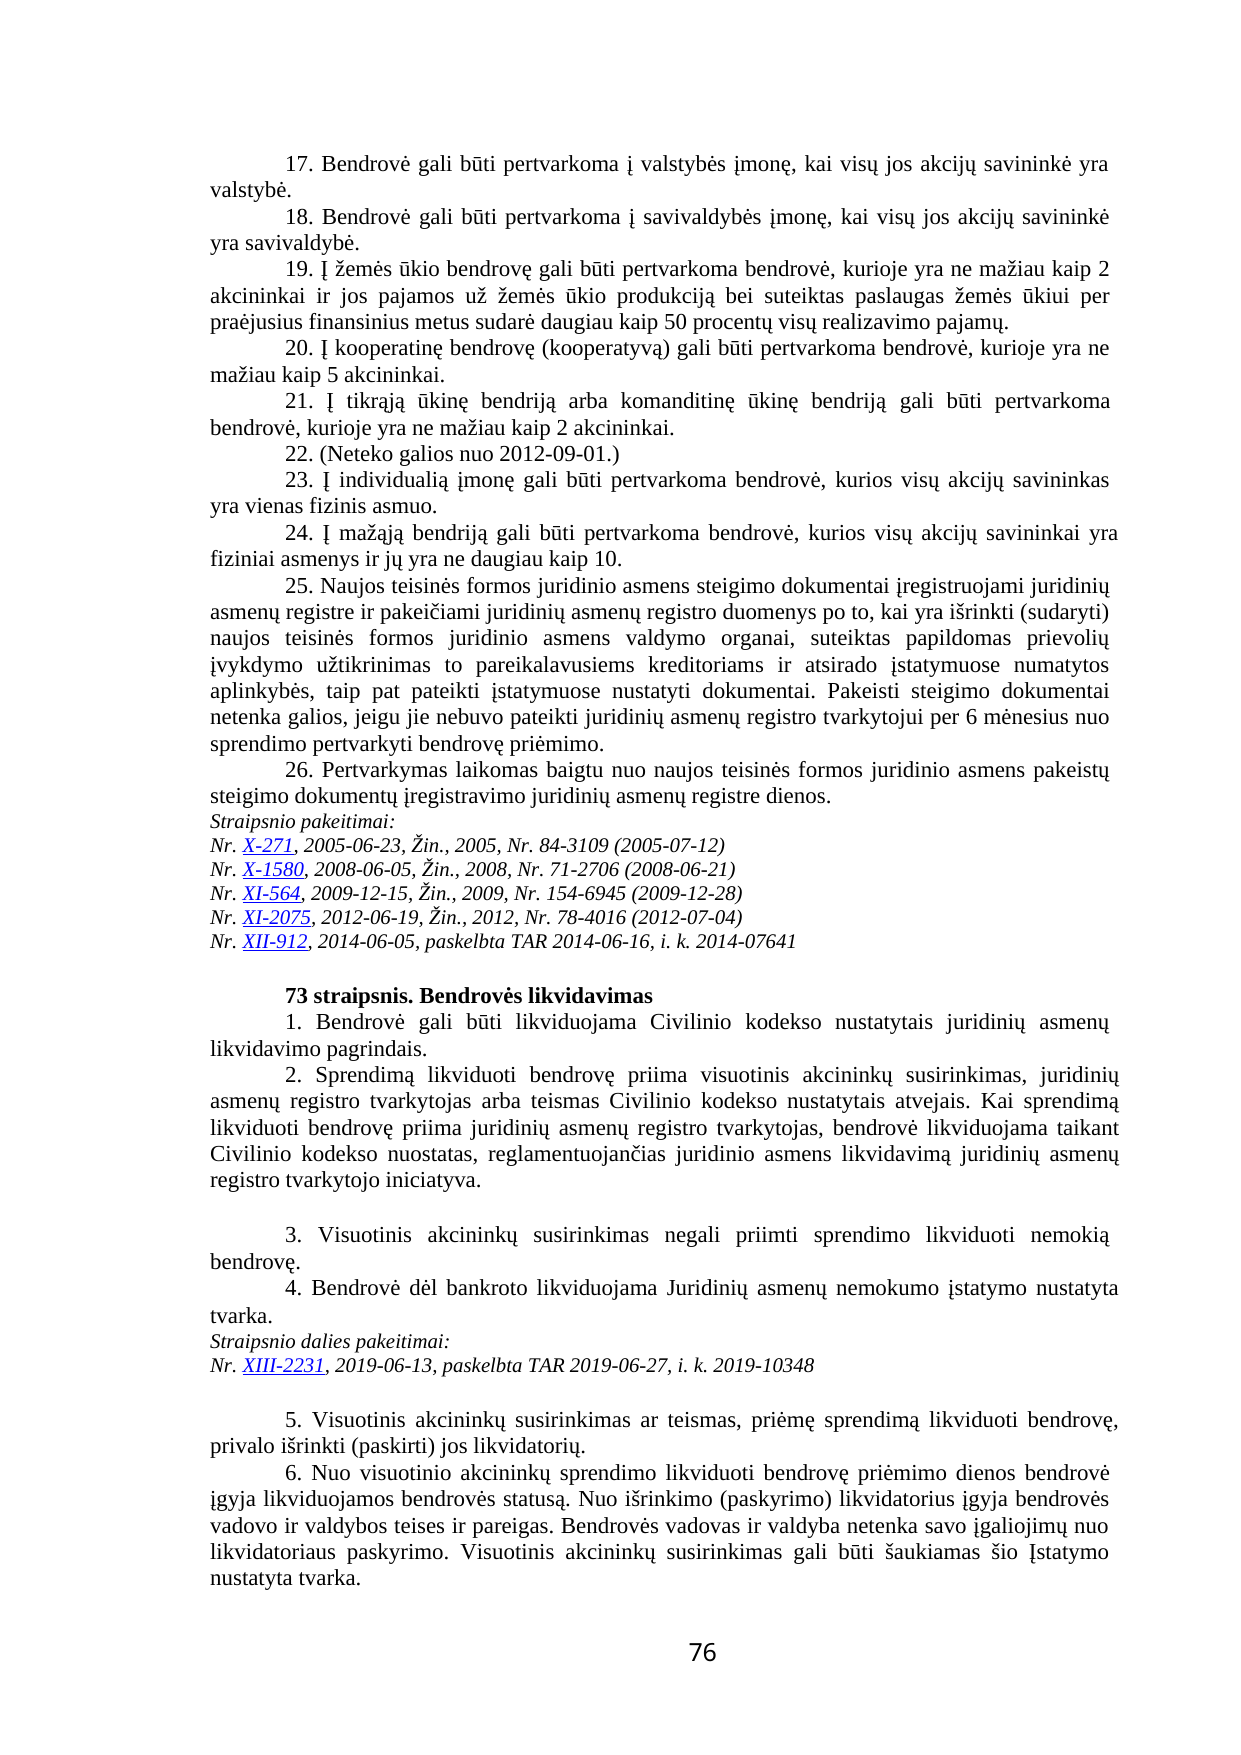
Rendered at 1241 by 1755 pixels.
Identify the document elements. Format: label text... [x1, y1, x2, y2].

text Nr. XIII-2231, 2019-06-13, paskelbta TAR 2019-06-27, i. k. 2019-10348 [210, 1353, 1120, 1377]
text 6. Nuo visuotinio akcininkų sprendimo likviduoti bendrovę priėmimo dienos bendrovė įgyja likviduojamos bendrovės statusą. Nuo išrinkimo (paskyrimo) likvidatorius įgyja bendrovės vadovo ir valdybos teises ir pareigas. Bendrovės vadovas ir valdyba netenka savo įgaliojimų nuo likvidatoriaus paskyrimo. Visuotinis akcininkų susirinkimas gali būti šaukiamas šio Įstatymo nustatyta tvarka. [210, 1459, 1111, 1591]
text 21. Į tikrąją ūkinę bendriją arba komanditinę ūkinę bendriją gali būti pertvarkoma bendrovė, kurioje yra ne mažiau kaip 2 akcininkai. [210, 387, 1111, 440]
text Nr. X-1580, 2008-06-05, Žin., 2008, Nr. 71-2706 (2008-06-21) [210, 857, 1111, 881]
text Straipsnio dalies pakeitimai: [210, 1329, 1120, 1353]
text 23. Į individualią įmonę gali būti pertvarkoma bendrovė, kurios visų akcijų savininkas yra vienas fizinis asmuo. [210, 466, 1111, 519]
text 26. Pertvarkymas laikomas baigtu nuo naujos teisinės formos juridinio asmens pakeistų steigimo dokumentų įregistravimo juridinių asmenų registre dienos. [210, 756, 1111, 809]
text 18. Bendrovė gali būti pertvarkoma į savivaldybės įmonę, kai visų jos akcijų savininkė yra savivaldybė. [210, 203, 1111, 255]
text 20. Į kooperatinę bendrovę (kooperatyvą) gali būti pertvarkoma bendrovė, kurioje yra ne mažiau kaip 5 akcininkai. [210, 334, 1111, 387]
text 2. Sprendimą likviduoti bendrovę priima visuotinis akcininkų susirinkimas, juridinių asmenų registro tvarkytojas arba teismas Civilinio kodekso nustatytais atvejais. Kai sprendimą likviduoti bendrovę priima juridinių asmenų registro tvarkytojas, bendrovė likviduojama taikant Civilinio kodekso nuostatas, reglamentuojančias juridinio asmens likvidavimą juridinių asmenų registro tvarkytojo iniciatyva. [210, 1061, 1120, 1193]
text 24. Į mažąją bendriją gali būti pertvarkoma bendrovė, kurios visų akcijų savininkai yra fiziniai asmenys ir jų yra ne daugiau kaip 10. [210, 519, 1120, 572]
text 19. Į žemės ūkio bendrovę gali būti pertvarkoma bendrovė, kurioje yra ne mažiau kaip 2 akcininkai ir jos pajamos už žemės ūkio produkciją bei suteiktas paslaugas žemės ūkiui per praėjusius finansinius metus sudarė daugiau kaip 50 procentų visų realizavimo pajamų. [210, 255, 1111, 334]
text 25. Naujos teisinės formos juridinio asmens steigimo dokumentai įregistruojami juridinių asmenų registre ir pakeičiami juridinių asmenų registro duomenys po to, kai yra išrinkti (sudaryti) naujos teisinės formos juridinio asmens valdymo organai, suteiktas papildomas prievolių įvykdymo užtikrinimas to pareikalavusiems kreditoriams ir atsirado įstatymuose numatytos aplinkybės, taip pat pateikti įstatymuose nustatyti dokumentai. Pakeisti steigimo dokumentai netenka galios, jeigu jie nebuvo pateikti juridinių asmenų registro tvarkytojui per 6 mėnesius nuo sprendimo pertvarkyti bendrovę priėmimo. [210, 572, 1111, 756]
text Nr. XI-2075, 2012-06-19, Žin., 2012, Nr. 78-4016 (2012-07-04) [210, 905, 1120, 929]
text 3. Visuotinis akcininkų susirinkimas negali priimti sprendimo likviduoti nemokią bendrovę. [210, 1222, 1111, 1274]
text 5. Visuotinis akcininkų susirinkimas ar teismas, priėmę sprendimą likviduoti bendrovę, privalo išrinkti (paskirti) jos likvidatorių. [210, 1406, 1120, 1459]
text 22. (Neteko galios nuo 2012-09-01.) [210, 440, 1111, 466]
text 1. Bendrovė gali būti likviduojama Civilinio kodekso nustatytais juridinių asmenų likvidavimo pagrindais. [210, 1008, 1111, 1061]
text 4. Bendrovė dėl bankroto likviduojama Juridinių asmenų nemokumo įstatymo nustatyta tvarka. [210, 1274, 1120, 1329]
text Nr. XII-912, 2014-06-05, paskelbta TAR 2014-06-16, i. k. 2014-07641 [210, 929, 1120, 953]
text Nr. X-271, 2005-06-23, Žin., 2005, Nr. 84-3109 (2005-07-12) [210, 833, 1111, 857]
text 17. Bendrovė gali būti pertvarkoma į valstybės įmonę, kai visų jos akcijų savininkė yra valstybė. [210, 150, 1111, 203]
text Nr. XI-564, 2009-12-15, Žin., 2009, Nr. 154-6945 (2009-12-28) [210, 881, 1120, 905]
text Straipsnio pakeitimai: [210, 809, 1111, 833]
text 73 straipsnis. Bendrovės likvidavimas [210, 982, 1111, 1008]
